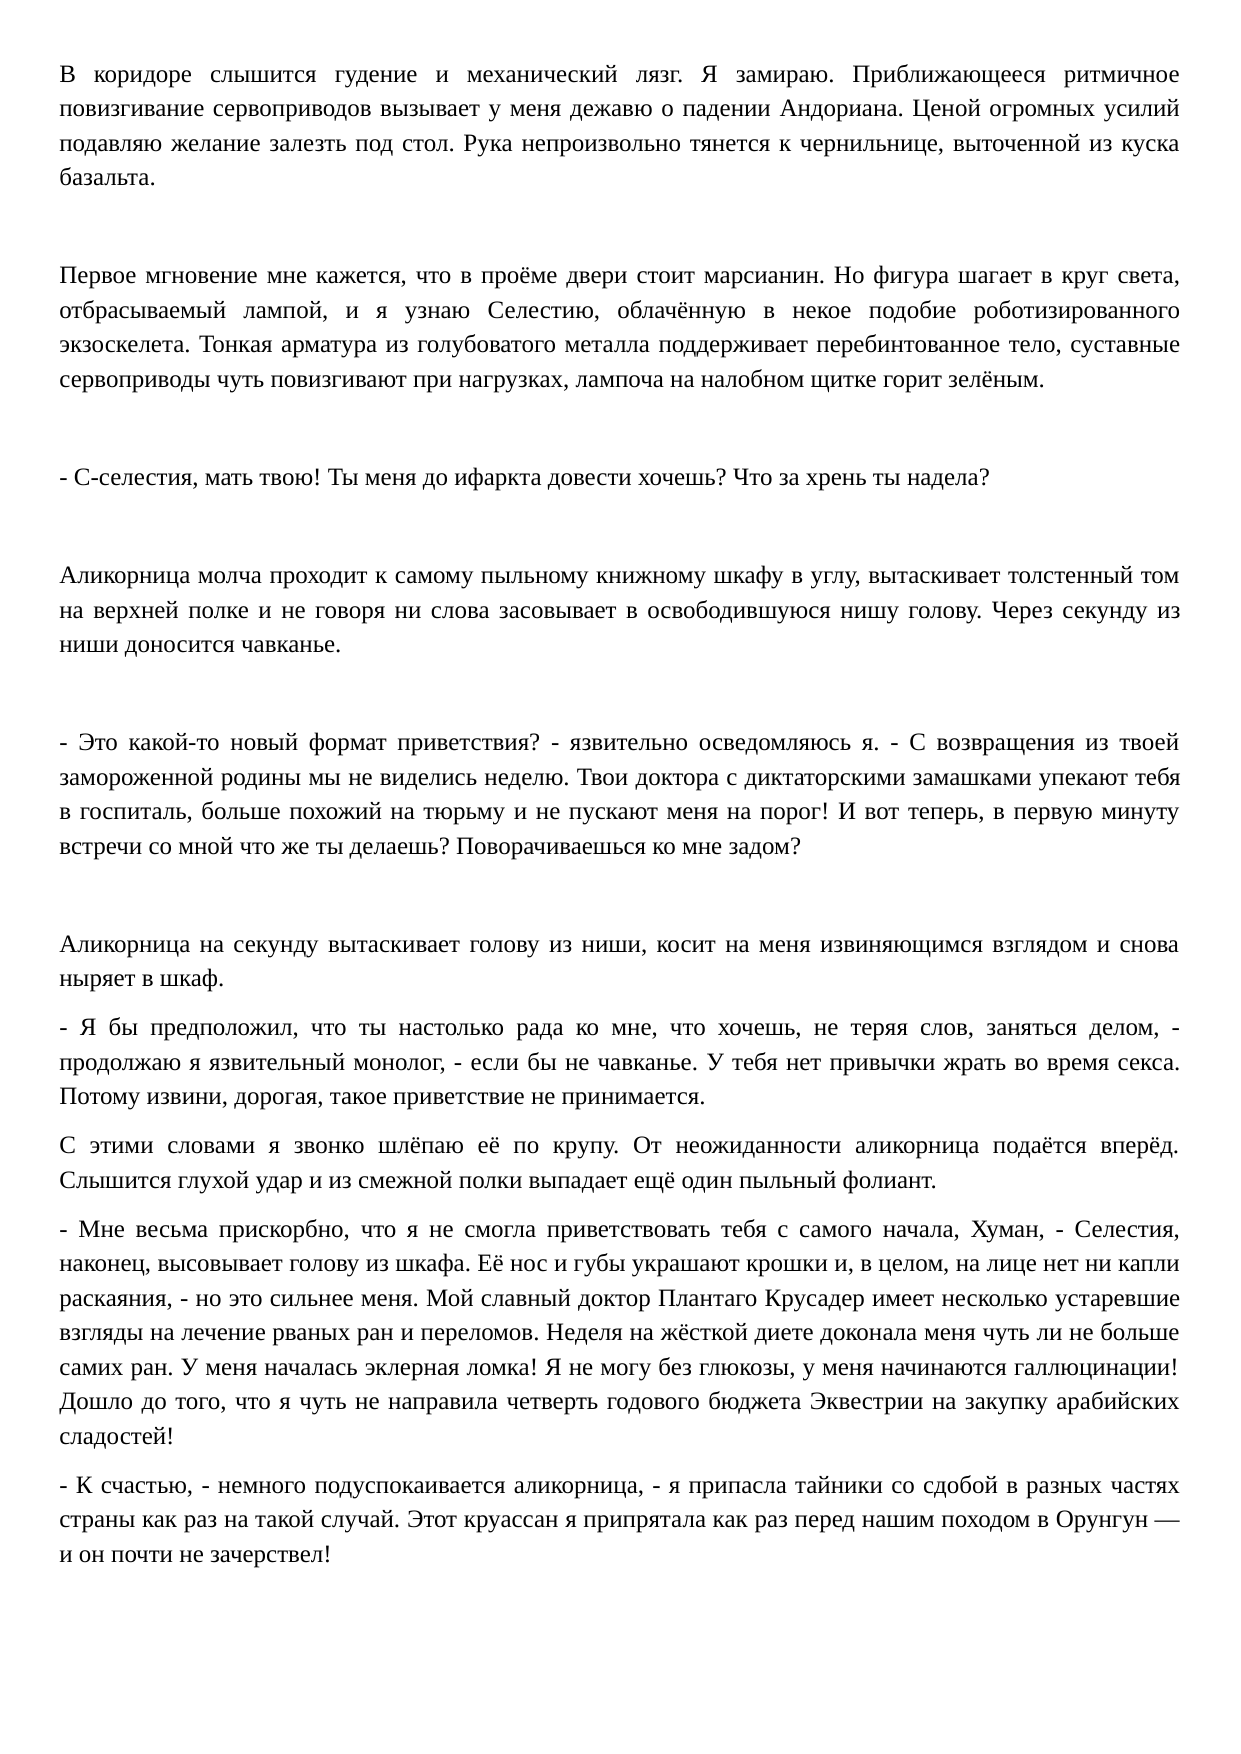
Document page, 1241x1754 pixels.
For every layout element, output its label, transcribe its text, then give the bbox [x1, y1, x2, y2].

text Аликорница на секунду вытаскивает голову из ниши, косит на меня извиняющимся взглядом и снова ныряет в шкаф. [59, 929, 1181, 992]
text В коридоре слышится гудение и механический лязг. Я замираю. Приближающееся ритмичное повизгивание сервоприводов вызывает у меня дежавю о падении Андориана. Ценой огромных усилий подавляю желание залезть под стол. Рука непроизвольно тянется к чернильнице, выточенной из куска базальта. [59, 59, 1181, 191]
text - Я бы предположил, что ты настолько рада ко мне, что хочешь, не теряя слов, заняться делом, - продолжаю я язвительный монолог, - если бы не чавканье. У тебя нет привычки жрать во время секса. Потому извини, дорогая, такое приветствие не принимается. [59, 1012, 1181, 1110]
text - Это какой-то новый формат приветствия? - язвительно осведомляюсь я. - С возвращения из твоей замороженной родины мы не виделись неделю. Твои доктора с диктаторскими замашками упекают тебя в госпиталь, больше похожий на тюрьму и не пускают меня на порог! И вот теперь, в первую минуту встречи со мной что же ты делаешь? Поворачиваешься ко мне задом? [59, 727, 1181, 859]
text Аликорница молча проходит к самому пыльному книжному шкафу в углу, вытаскивает толстенный том на верхней полке и не говоря ни слова засовывает в освободившуюся нишу голову. Через секунду из ниши доносится чавканье. [59, 560, 1181, 658]
text С этими словами я звонко шлёпаю её по крупу. От неожиданности аликорница подаётся вперёд. Слышится глухой удар и из смежной полки выпадает ещё один пыльный фолиант. [59, 1131, 1181, 1194]
text - К счастью, - немного подуспокаивается аликорница, - я припасла тайники со сдобой в разных частях страны как раз на такой случай. Этот круассан я припрятала как раз перед нашим походом в Орунгун — и он почти не зачерствел! [59, 1470, 1181, 1568]
text - С-селестия, мать твою! Ты меня до ифаркта довести хочешь? Что за хрень ты надела? [59, 462, 1181, 491]
text Первое мгновение мне кажется, что в проёме двери стоит марсианин. Но фигура шагает в круг света, отбрасываемый лампой, и я узнаю Селестию, облачённую в некое подобие роботизированного экзоскелета. Тонкая арматура из голубоватого металла поддерживает перебинтованное тело, суставные сервоприводы чуть повизгивают при нагрузках, лампоча на налобном щитке горит зелёным. [59, 261, 1181, 393]
text - Мне весьма прискорбно, что я не смогла приветствовать тебя с самого начала, Хуман, - Селестия, наконец, высовывает голову из шкафа. Её нос и губы украшают крошки и, в целом, на лице нет ни капли раскаяния, - но это сильнее меня. Мой славный доктор Плантаго Крусадер имеет несколько устаревшие взгляды на лечение рваных ран и переломов. Неделя на жёсткой диете доконала меня чуть ли не больше самих ран. У меня началась эклерная ломка! Я не могу без глюкозы, у меня начинаются галлюцинации! Дошло до того, что я чуть не направила четверть годового бюджета Эквестрии на закупку арабийских сладостей! [59, 1214, 1181, 1450]
